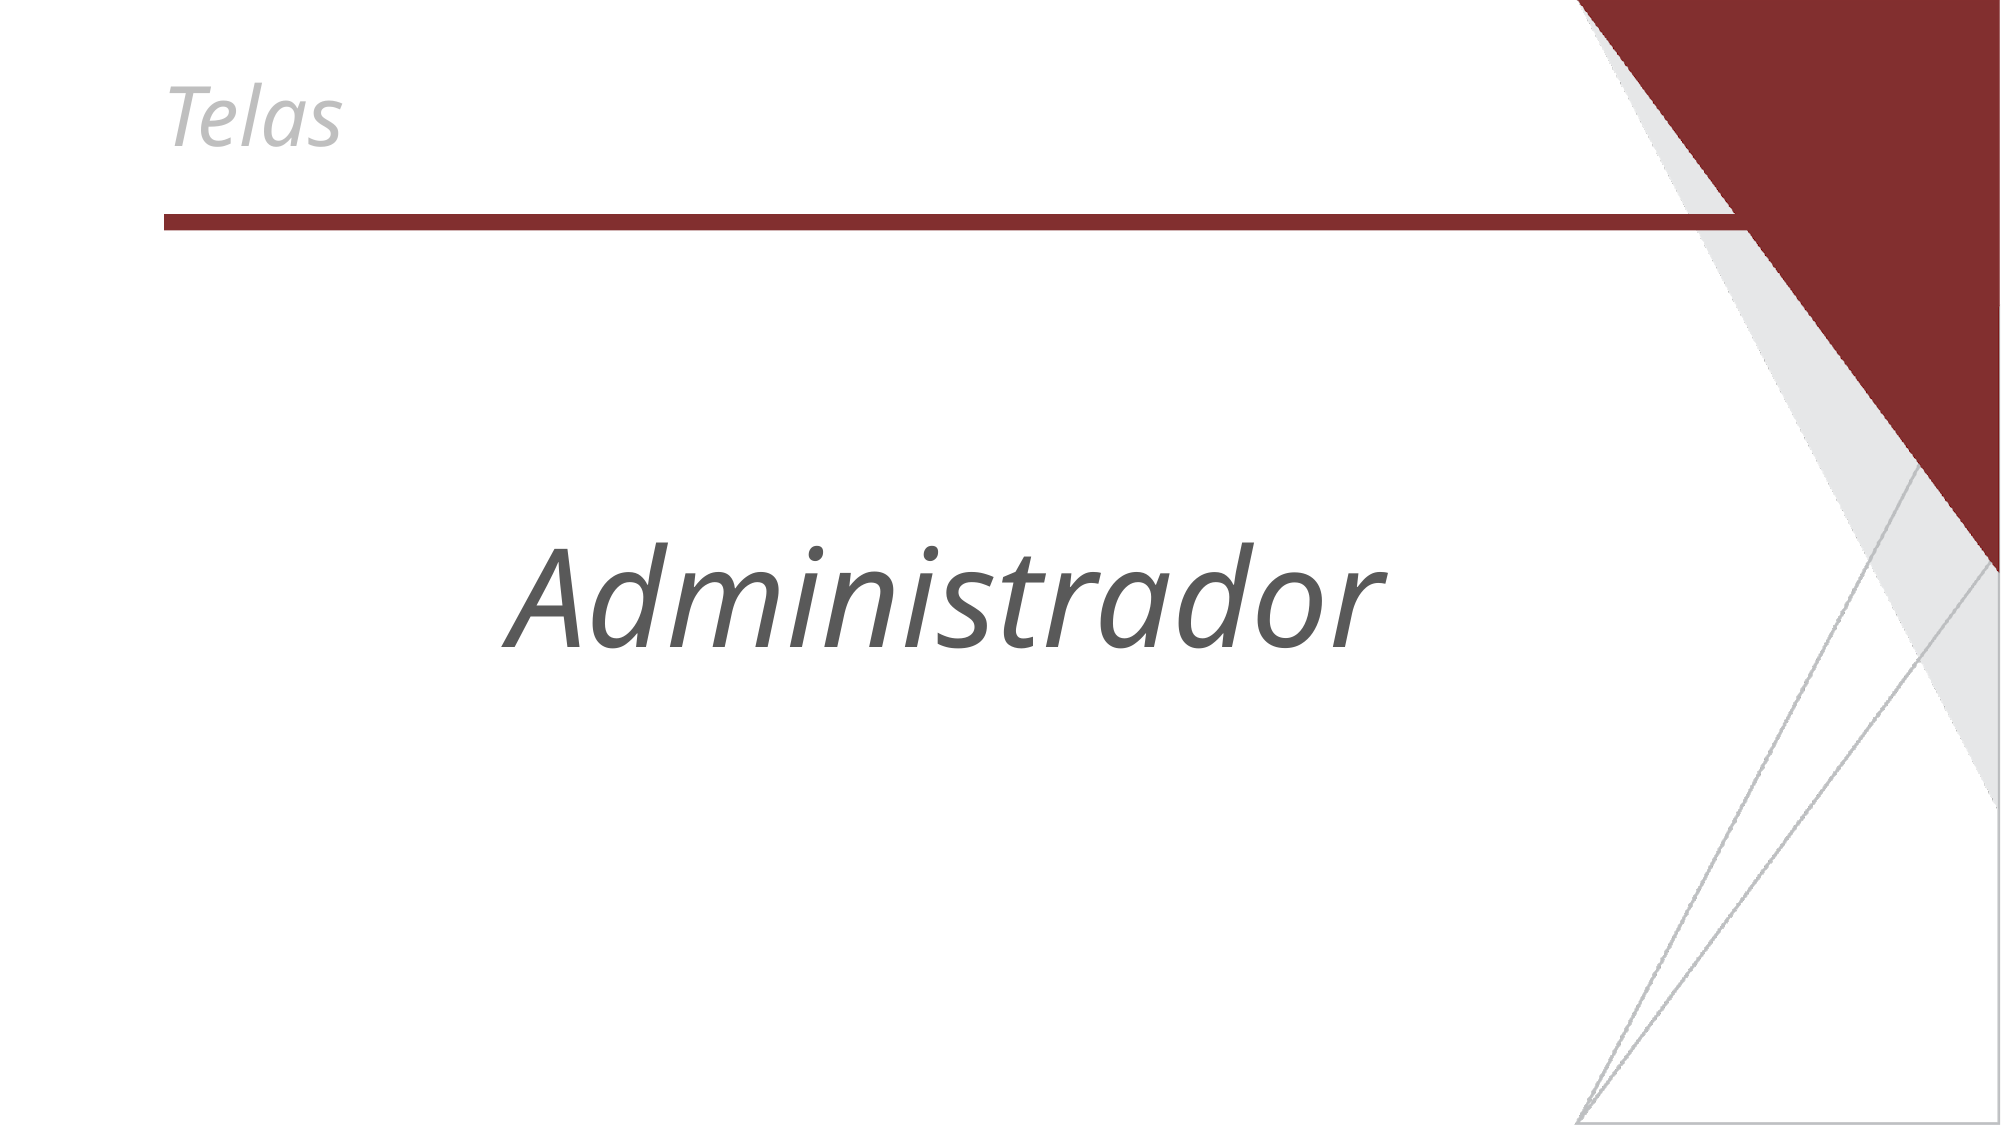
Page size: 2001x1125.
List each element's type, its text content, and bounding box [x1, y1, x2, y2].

text_box [164, 214, 1927, 231]
text_box Telas [147, 55, 1681, 208]
picture [0, 0, 2001, 1125]
text_box Administrador [164, 302, 1730, 1125]
